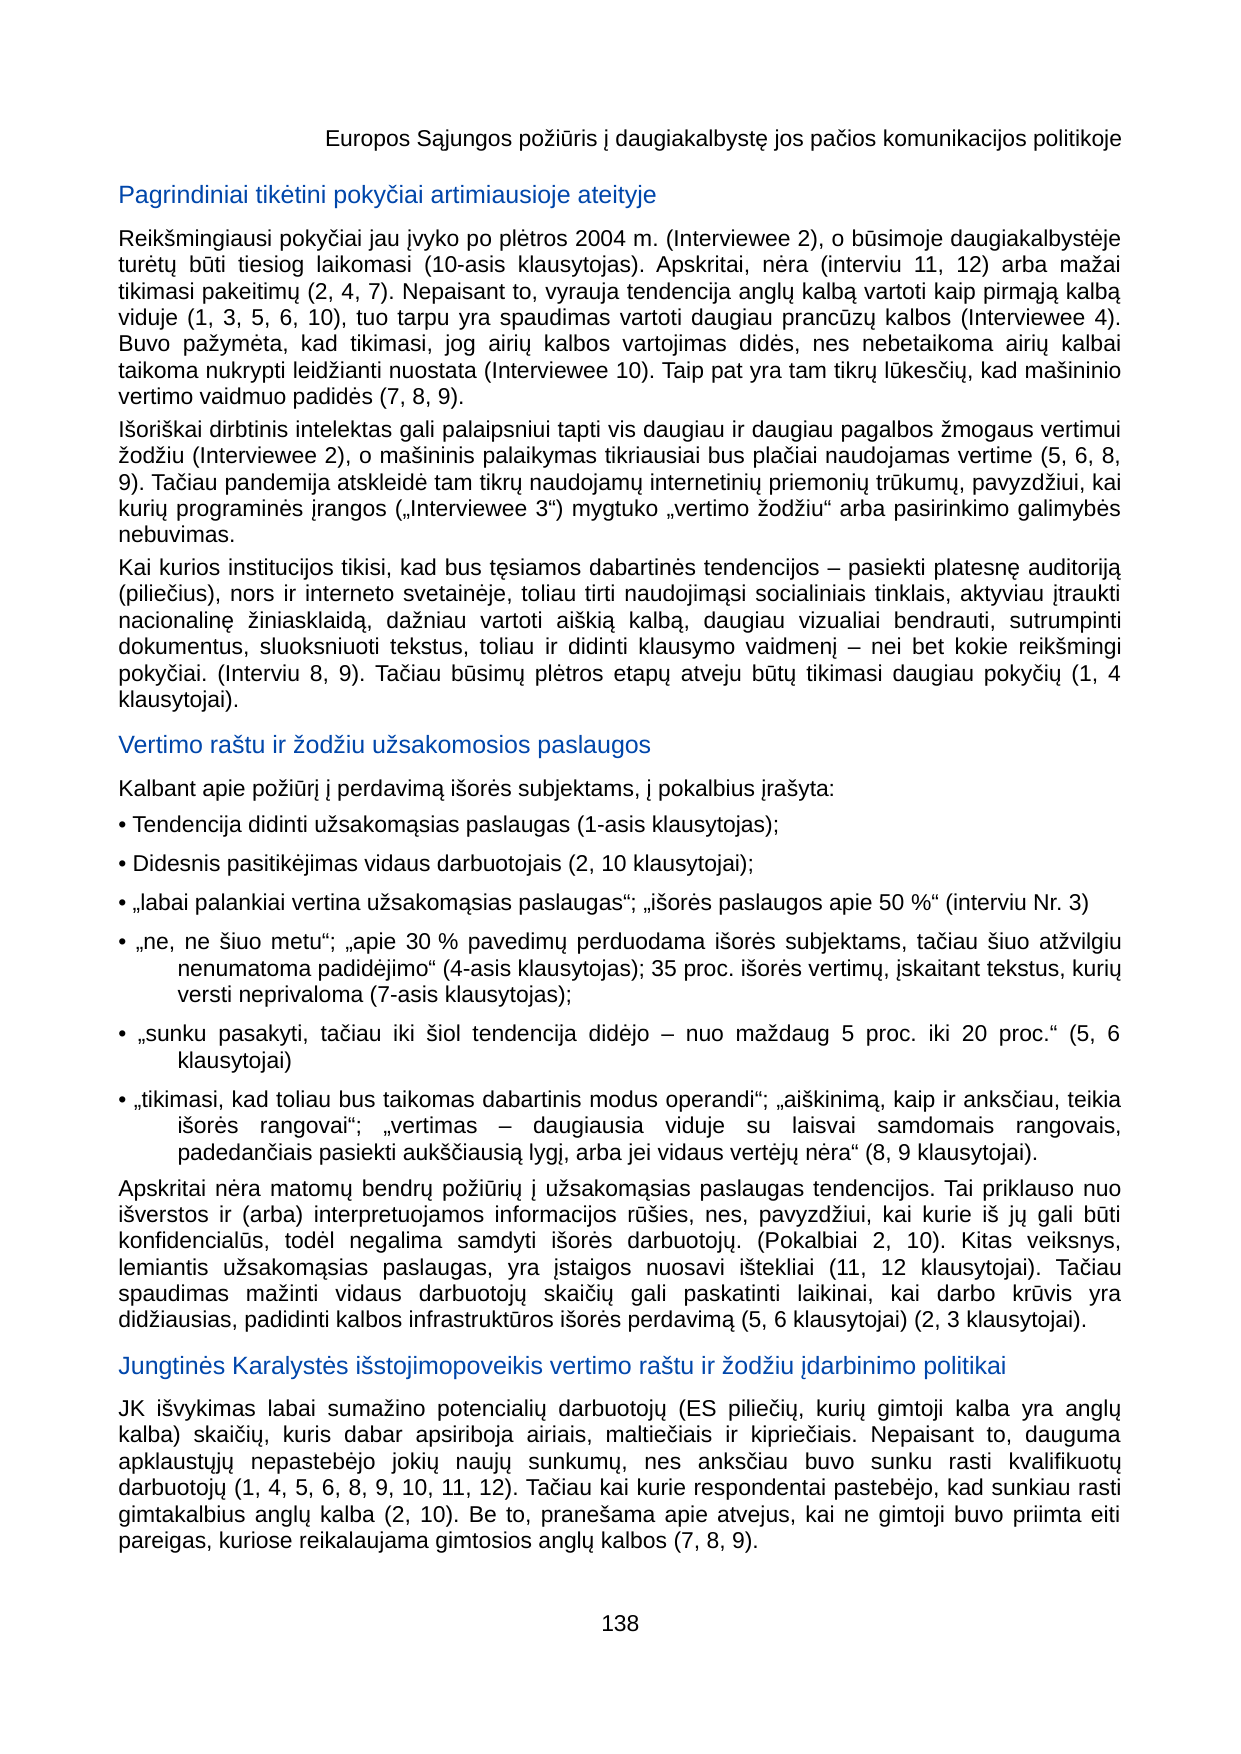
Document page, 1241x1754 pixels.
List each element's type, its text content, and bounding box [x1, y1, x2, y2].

text • „sunku pasakyti, tačiau iki šiol tendencija didėjo – nuo maždaug 5 proc. iki 20 proc.“ (5, 6 klausytojai) [118, 1020, 1122, 1073]
text Kai kurios institucijos tikisi, kad bus tęsiamos dabartinės tendencijos – pasiekti platesnę auditoriją (piliečius), nors ir interneto svetainėje, toliau tirti naudojimąsi socialiniais tinklais, aktyviau įtraukti nacionalinę žiniasklaidą, dažniau vartoti aiškią kalbą, daugiau vizualiai bendrauti, sutrumpinti dokumentus, sluoksniuoti tekstus, toliau ir didinti klausymo vaidmenį – nei bet kokie reikšmingi pokyčiai. (Interviu 8, 9). Tačiau būsimų plėtros etapų atveju būtų tikimasi daugiau pokyčių (1, 4 klausytojai). [118, 554, 1122, 712]
text • Tendencija didinti užsakomąsias paslaugas (1-asis klausytojas); [118, 811, 1122, 837]
text • „ne, ne šiuo metu“; „apie 30 % pavedimų perduodama išorės subjektams, tačiau šiuo atžvilgiu nenumatoma padidėjimo“ (4-asis klausytojas); 35 proc. išorės vertimų, įskaitant tekstus, kurių versti neprivaloma (7-asis klausytojas); [118, 928, 1122, 1007]
text JK išvykimas labai sumažino potencialių darbuotojų (ES piliečių, kurių gimtoji kalba yra anglų kalba) skaičių, kuris dabar apsiriboja airiais, maltiečiais ir kipriečiais. Nepaisant to, dauguma apklaustųjų nepastebėjo jokių naujų sunkumų, nes anksčiau buvo sunku rasti kvalifikuotų darbuotojų (1, 4, 5, 6, 8, 9, 10, 11, 12). Tačiau kai kurie respondentai pastebėjo, kad sunkiau rasti gimtakalbius anglų kalba (2, 10). Be to, pranešama apie atvejus, kai ne gimtoji buvo priimta eiti pareigas, kuriose reikalaujama gimtosios anglų kalbos (7, 8, 9). [118, 1395, 1122, 1553]
subtitle Jungtinės Karalystės išstojimopoveikis vertimo raštu ir žodžiu įdarbinimo politikai [118, 1351, 1122, 1379]
text • „tikimasi, kad toliau bus taikomas dabartinis modus operandi“; „aiškinimą, kaip ir anksčiau, teikia išorės rangovai“; „vertimas – daugiausia viduje su laisvai samdomais rangovais, padedančiais pasiekti aukščiausią lygį, arba jei vidaus vertėjų nėra“ (8, 9 klausytojai). [118, 1086, 1122, 1165]
text • „labai palankiai vertina užsakomąsias paslaugas“; „išorės paslaugos apie 50 %“ (interviu Nr. 3) [118, 889, 1122, 915]
text Kalbant apie požiūrį į perdavimą išorės subjektams, į pokalbius įrašyta: [118, 774, 1122, 801]
text Reikšmingiausi pokyčiai jau įvyko po plėtros 2004 m. (Interviewee 2), o būsimoje daugiakalbystėje turėtų būti tiesiog laikomasi (10-asis klausytojas). Apskritai, nėra (interviu 11, 12) arba mažai tikimasi pakeitimų (2, 4, 7). Nepaisant to, vyrauja tendencija anglų kalbą vartoti kaip pirmąją kalbą viduje (1, 3, 5, 6, 10), tuo tarpu yra spaudimas vartoti daugiau prancūzų kalbos (Interviewee 4). Buvo pažymėta, kad tikimasi, jog airių kalbos vartojimas didės, nes nebetaikoma airių kalbai taikoma nukrypti leidžianti nuostata (Interviewee 10). Taip pat yra tam tikrų lūkesčių, kad mašininio vertimo vaidmuo padidės (7, 8, 9). [118, 225, 1122, 409]
text Išoriškai dirbtinis intelektas gali palaipsniui tapti vis daugiau ir daugiau pagalbos žmogaus vertimui žodžiu (Interviewee 2), o mašininis palaikymas tikriausiai bus plačiai naudojamas vertime (5, 6, 8, 9). Tačiau pandemija atskleidė tam tikrų naudojamų internetinių priemonių trūkumų, pavyzdžiui, kai kurių programinės įrangos („Interviewee 3“) mygtuko „vertimo žodžiu“ arba pasirinkimo galimybės nebuvimas. [118, 416, 1122, 548]
text Apskritai nėra matomų bendrų požiūrių į užsakomąsias paslaugas tendencijos. Tai priklauso nuo išverstos ir (arba) interpretuojamos informacijos rūšies, nes, pavyzdžiui, kai kurie iš jų gali būti konfidencialūs, todėl negalima samdyti išorės darbuotojų. (Pokalbiai 2, 10). Kitas veiksnys, lemiantis užsakomąsias paslaugas, yra įstaigos nuosavi ištekliai (11, 12 klausytojai). Tačiau spaudimas mažinti vidaus darbuotojų skaičių gali paskatinti laikinai, kai darbo krūvis yra didžiausias, padidinti kalbos infrastruktūros išorės perdavimą (5, 6 klausytojai) (2, 3 klausytojai). [118, 1175, 1122, 1333]
subtitle Pagrindiniai tikėtini pokyčiai artimiausioje ateityje [118, 180, 1122, 209]
subtitle Vertimo raštu ir žodžiu užsakomosios paslaugos [118, 730, 1122, 759]
text • Didesnis pasitikėjimas vidaus darbuotojais (2, 10 klausytojai); [118, 850, 1122, 876]
